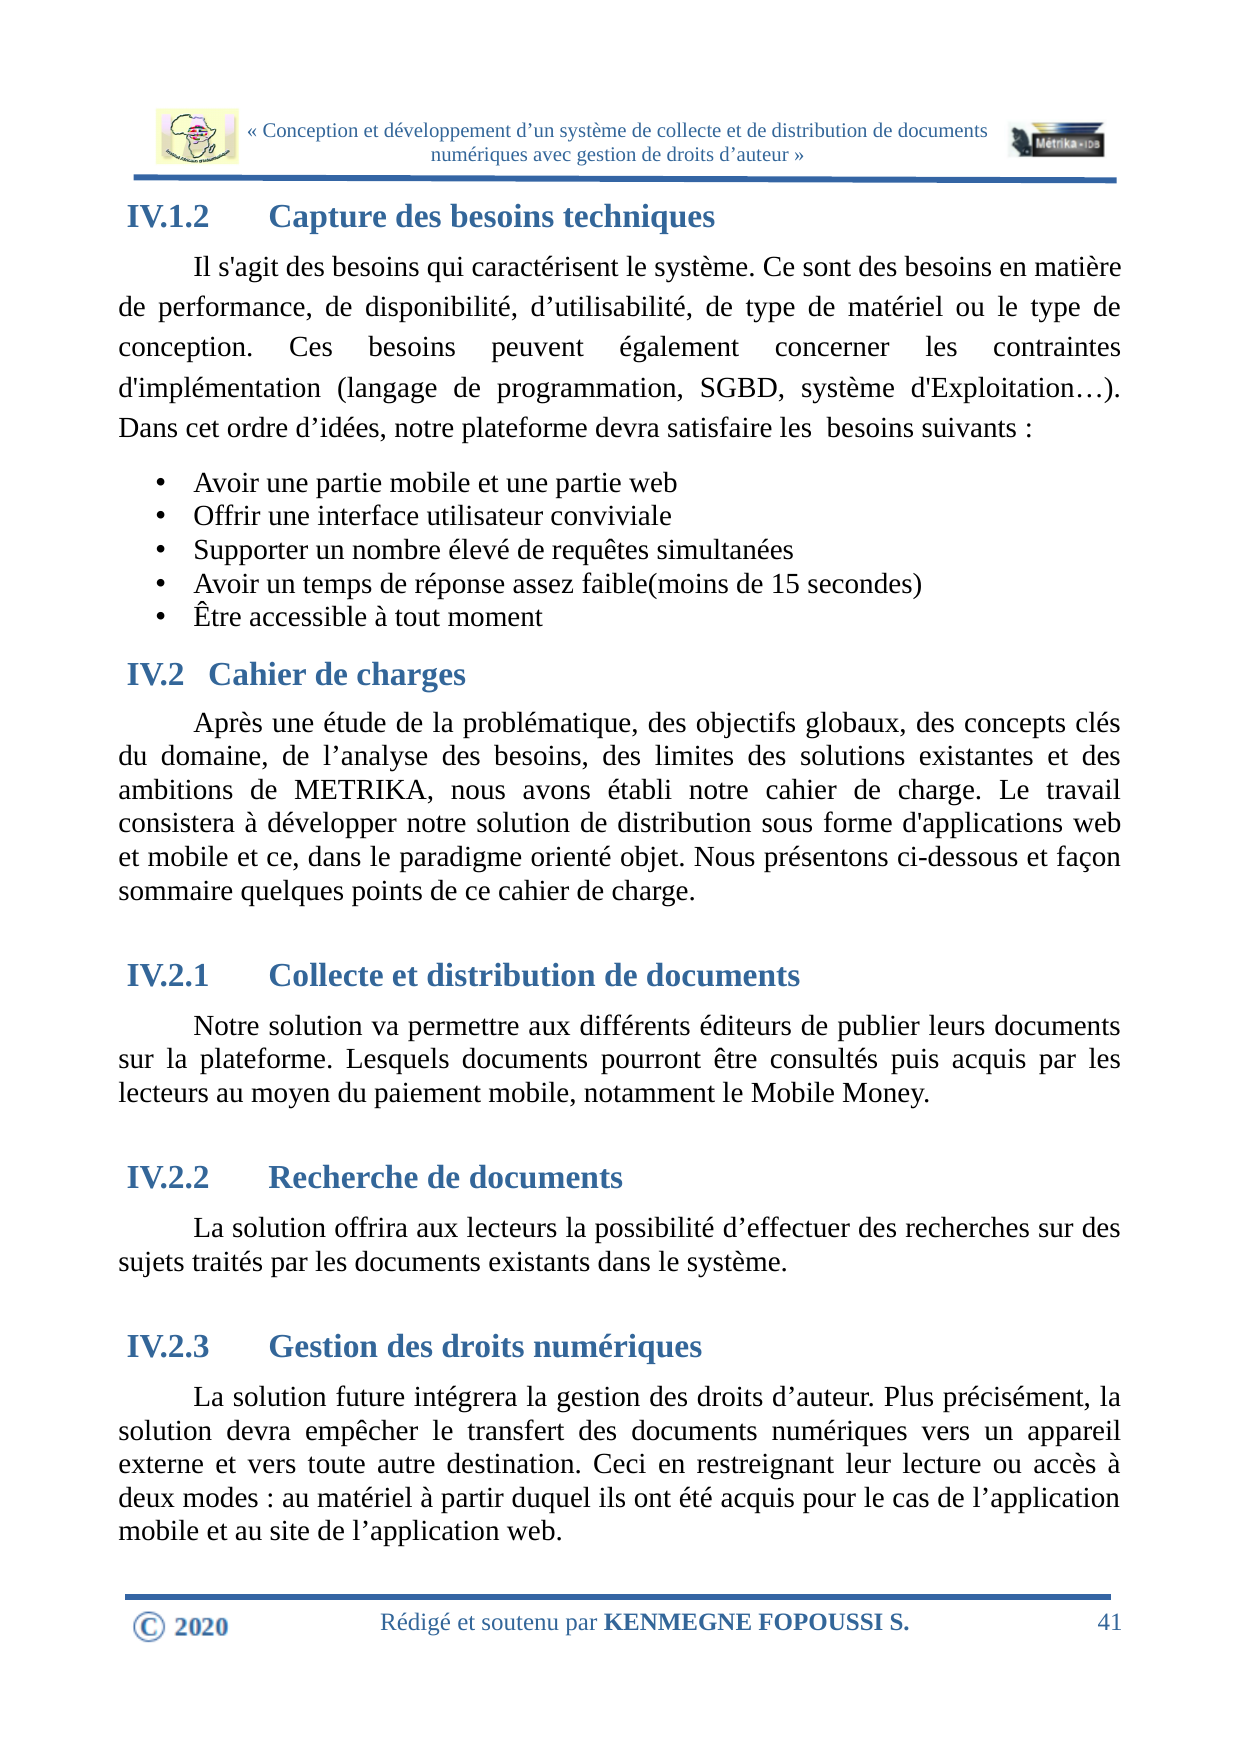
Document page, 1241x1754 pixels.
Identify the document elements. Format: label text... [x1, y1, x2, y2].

list Être accessible à tout moment [156, 599, 1122, 633]
subtitle Collecte et distribution de documents [118, 954, 1122, 993]
subtitle Recherche de documents [118, 1157, 1122, 1196]
text Notre solution va permettre aux différents éditeurs de publier leurs documents sur la plateforme. Lesquels documents pourront être consultés puis acquis par les lecteurs au moyen du paiement mobile, notamment le Mobile Money. [118, 1008, 1122, 1109]
picture [126, 1604, 231, 1647]
list Offrir une interface utilisateur conviviale [156, 498, 1122, 532]
list Avoir un temps de réponse assez faible(moins de 15 secondes) [156, 566, 1122, 599]
subtitle Capture des besoins techniques [118, 196, 1122, 234]
picture [154, 107, 241, 166]
list Avoir une partie mobile et une partie web [156, 465, 1122, 498]
subtitle Cahier de charges [118, 654, 1122, 692]
text La solution offrira aux lecteurs la possibilité d’effectuer des recherches sur des sujets traités par les documents existants dans le système. [118, 1210, 1122, 1277]
picture [1003, 116, 1109, 160]
text Après une étude de la problématique, des objectifs globaux, des concepts clés du domaine, de l’analyse des besoins, des limites des solutions existantes et des ambitions de METRIKA, nous avons établi notre cahier de charge. Le travail consistera à développer notre solution de distribution sous forme d'applications web et mobile et ce, dans le paradigme orienté objet. Nous présentons ci-dessous et façon sommaire quelques points de ce cahier de charge. [118, 705, 1122, 906]
text La solution future intégrera la gestion des droits d’auteur. Plus précisément, la solution devra empêcher le transfert des documents numériques vers un appareil externe et vers toute autre destination. Ceci en restreignant leur lecture ou accès à deux modes : au matériel à partir duquel ils ont été acquis pour le cas de l’application mobile et au site de l’application web. [118, 1379, 1122, 1547]
text Il s'agit des besoins qui caractérisent le système. Ce sont des besoins en matière de performance, de disponibilité, d’utilisabilité, de type de matériel ou le type de conception. Ces besoins peuvent également concerner les contraintes d'implémentation (langage de programmation, SGBD, système d'Exploitation…). Dans cet ordre d’idées, notre plateforme devra satisfaire les besoins suivants : [118, 249, 1122, 443]
subtitle Gestion des droits numériques [118, 1326, 1122, 1364]
list Supporter un nombre élevé de requêtes simultanées [156, 532, 1122, 566]
